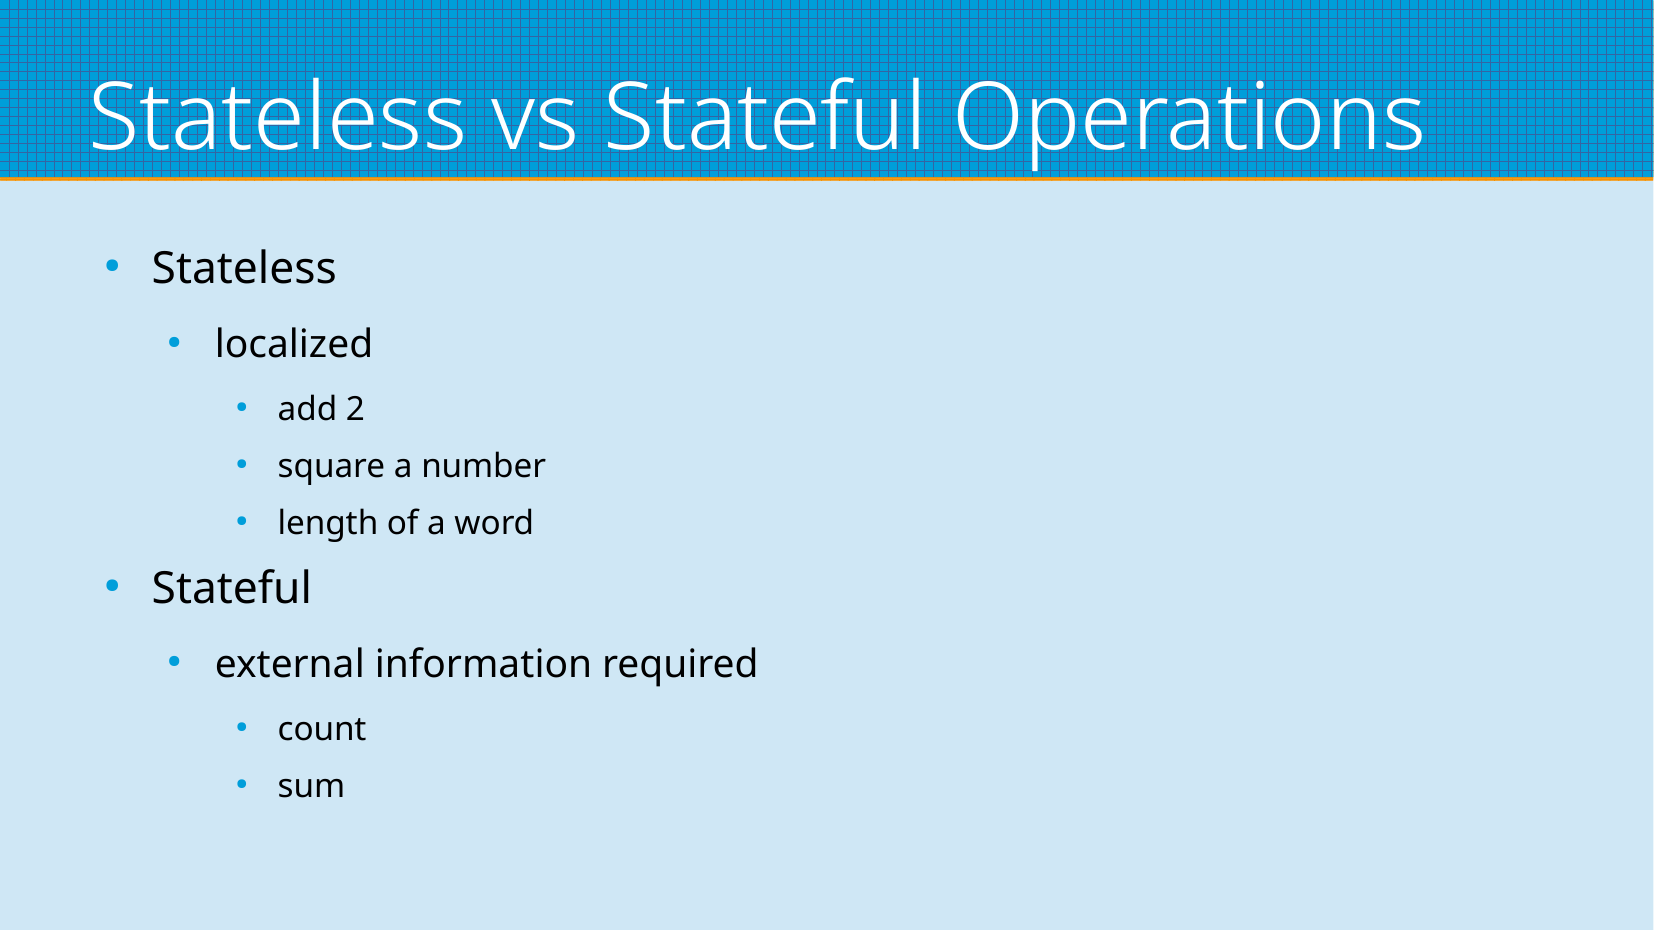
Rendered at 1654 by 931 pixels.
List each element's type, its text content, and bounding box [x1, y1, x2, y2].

title Stateless vs Stateful Operations [88, 14, 1565, 178]
list Stateless localized add 2 square a number length of a word Stateful external information required count sum [88, 236, 1565, 813]
